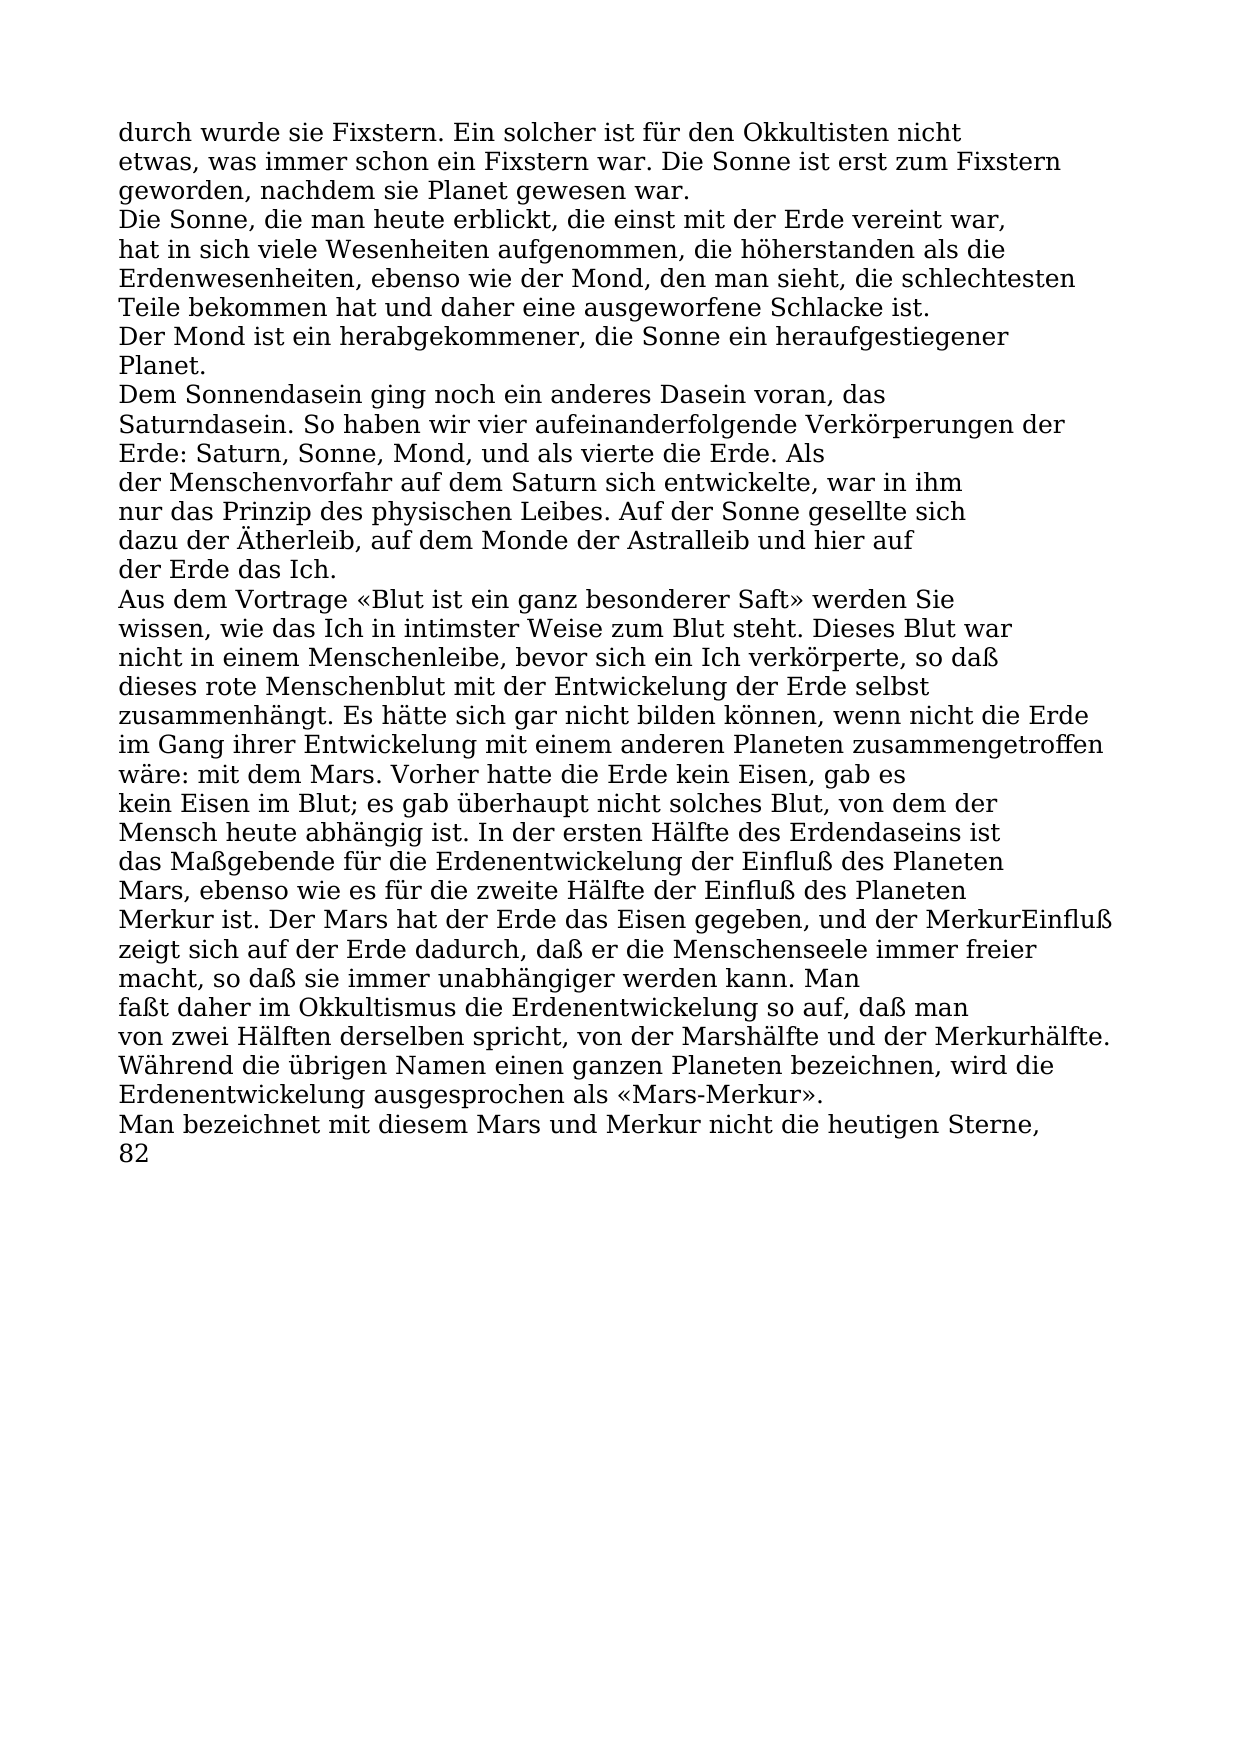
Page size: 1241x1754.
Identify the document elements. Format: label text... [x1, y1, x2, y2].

text der Erde das Ich. [118, 556, 1122, 585]
text dieses rote Menschenblut mit der Entwickelung der Erde selbst zusammenhängt. Es hätte sich gar nicht bilden können, wenn nicht die Erde [118, 672, 1122, 731]
text Der Mond ist ein herabgekommener, die Sonne ein heraufgestiegener [118, 322, 1122, 351]
text nur das Prinzip des physischen Leibes. Auf der Sonne gesellte sich [118, 497, 1122, 526]
text kein Eisen im Blut; es gab überhaupt nicht solches Blut, von dem der [118, 789, 1122, 818]
text dazu der Ätherleib, auf dem Monde der Astralleib und hier auf [118, 526, 1122, 556]
text Mensch heute abhängig ist. In der ersten Hälfte des Erdendaseins ist [118, 818, 1122, 847]
text hat in sich viele Wesenheiten aufgenommen, die höherstanden als die [118, 235, 1122, 264]
text Man bezeichnet mit diesem Mars und Merkur nicht die heutigen Sterne, [118, 1110, 1122, 1139]
text Merkur ist. Der Mars hat der Erde das Eisen gegeben, und der MerkurEinfluß zeigt sich auf der Erde dadurch, daß er die Menschenseele immer freier macht, so daß sie immer unabhängiger werden kann. Man [118, 906, 1122, 993]
text faßt daher im Okkultismus die Erdenentwickelung so auf, daß man [118, 993, 1122, 1022]
text Die Sonne, die man heute erblickt, die einst mit der Erde vereint war, [118, 206, 1122, 235]
text von zwei Hälften derselben spricht, von der Marshälfte und der Merkurhälfte. Während die übrigen Namen einen ganzen Planeten bezeichnen, wird die Erdenentwickelung ausgesprochen als «Mars-Merkur». [118, 1022, 1122, 1110]
text Planet. [118, 351, 1122, 381]
text Erdenwesenheiten, ebenso wie der Mond, den man sieht, die schlechtesten Teile bekommen hat und daher eine ausgeworfene Schlacke ist. [118, 264, 1122, 322]
text das Maßgebende für die Erdenentwickelung der Einfluß des Planeten [118, 847, 1122, 876]
text Aus dem Vortrage «Blut ist ein ganz besonderer Saft» werden Sie [118, 585, 1122, 614]
text im Gang ihrer Entwickelung mit einem anderen Planeten zusammengetroffen wäre: mit dem Mars. Vorher hatte die Erde kein Eisen, gab es [118, 731, 1122, 789]
text etwas, was immer schon ein Fixstern war. Die Sonne ist erst zum Fixstern geworden, nachdem sie Planet gewesen war. [118, 147, 1122, 206]
text Dem Sonnendasein ging noch ein anderes Dasein voran, das [118, 381, 1122, 410]
text Saturndasein. So haben wir vier aufeinanderfolgende Verkörperungen der Erde: Saturn, Sonne, Mond, und als vierte die Erde. Als [118, 410, 1122, 468]
text der Menschenvorfahr auf dem Saturn sich entwickelte, war in ihm [118, 468, 1122, 497]
text nicht in einem Menschenleibe, bevor sich ein Ich verkörperte, so daß [118, 643, 1122, 672]
text durch wurde sie Fixstern. Ein solcher ist für den Okkultisten nicht [118, 118, 1122, 147]
text wissen, wie das Ich in intimster Weise zum Blut steht. Dieses Blut war [118, 614, 1122, 643]
text Mars, ebenso wie es für die zweite Hälfte der Einfluß des Planeten [118, 876, 1122, 906]
text 82 [118, 1139, 1122, 1168]
